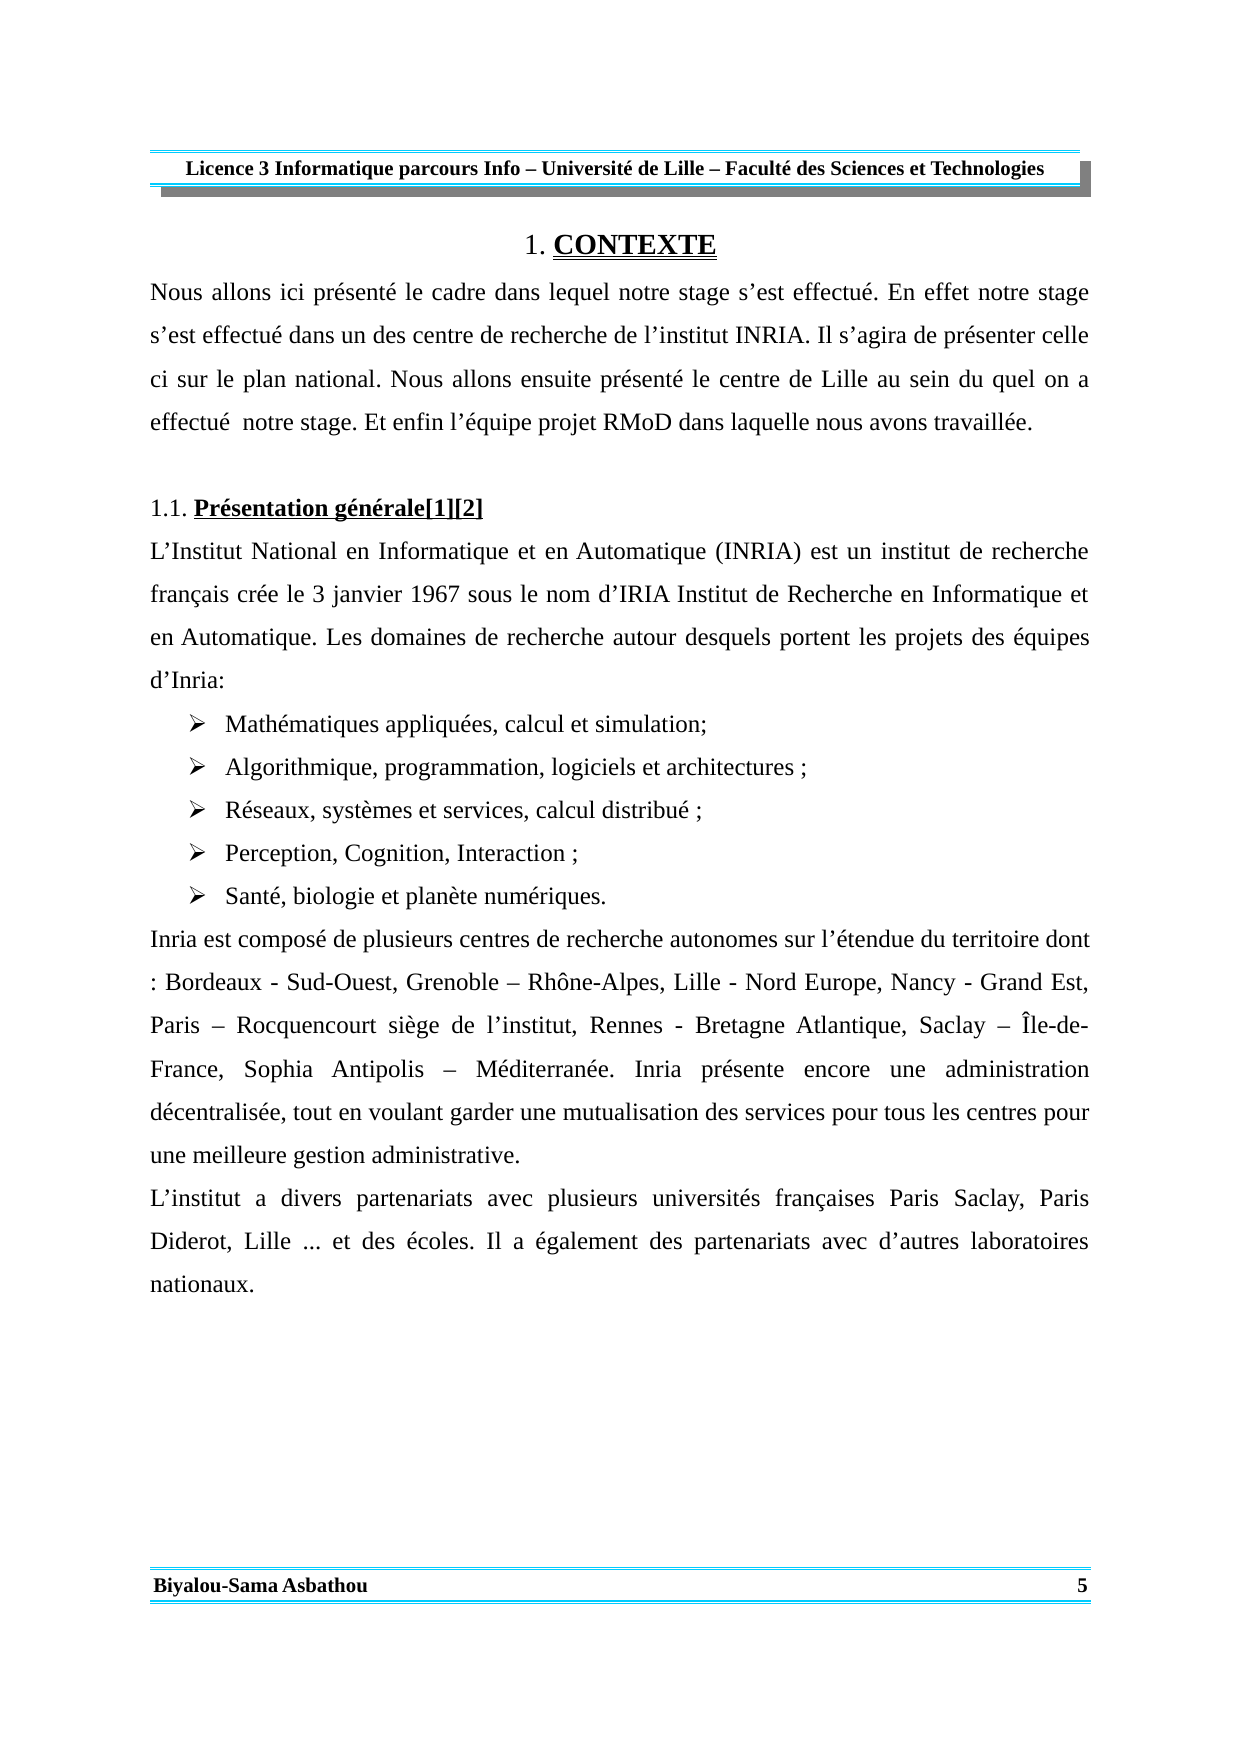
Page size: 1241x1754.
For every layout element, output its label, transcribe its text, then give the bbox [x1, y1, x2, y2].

list Algorithmique, programmation, logiciels et architectures ; [187, 752, 1091, 781]
list Réseaux, systèmes et services, calcul distribué ; [187, 795, 1091, 824]
text Inria est composé de plusieurs centres de recherche autonomes sur l’étendue du territoire dont : Bordeaux - Sud-Ouest, Grenoble – Rhône-Alpes, Lille - Nord Europe, Nancy - Grand Est, Paris – Rocquencourt siège de l’institut, Rennes - Bretagne Atlantique, Saclay – Île-de-France, Sophia Antipolis – Méditerranée. Inria présente encore une administration décentralisée, tout en voulant garder une mutualisation des services pour tous les centres pour une meilleure gestion administrative. [150, 924, 1091, 1169]
list Santé, biologie et planète numériques. [187, 881, 1091, 910]
text 1. CONTEXTE [150, 227, 1091, 261]
text L’Institut National en Informatique et en Automatique (INRIA) est un institut de recherche français crée le 3 janvier 1967 sous le nom d’IRIA Institut de Recherche en Informatique et en Automatique. Les domaines de recherche autour desquels portent les projets des équipes d’Inria: [150, 536, 1091, 694]
text 1.1. Présentation générale[1][2] [150, 493, 1091, 522]
text L’institut a divers partenariats avec plusieurs universités françaises Paris Saclay, Paris Diderot, Lille ... et des écoles. Il a également des partenariats avec d’autres laboratoires nationaux. [150, 1183, 1091, 1298]
list Perception, Cognition, Interaction ; [187, 838, 1091, 867]
list Mathématiques appliquées, calcul et simulation; [187, 709, 1091, 737]
text Nous allons ici présenté le cadre dans lequel notre stage s’est effectué. En effet notre stage s’est effectué dans un des centre de recherche de l’institut INRIA. Il s’agira de présenter celle ci sur le plan national. Nous allons ensuite présenté le centre de Lille au sein du quel on a effectué notre stage. Et enfin l’équipe projet RMoD dans laquelle nous avons travaillée. [150, 277, 1091, 436]
